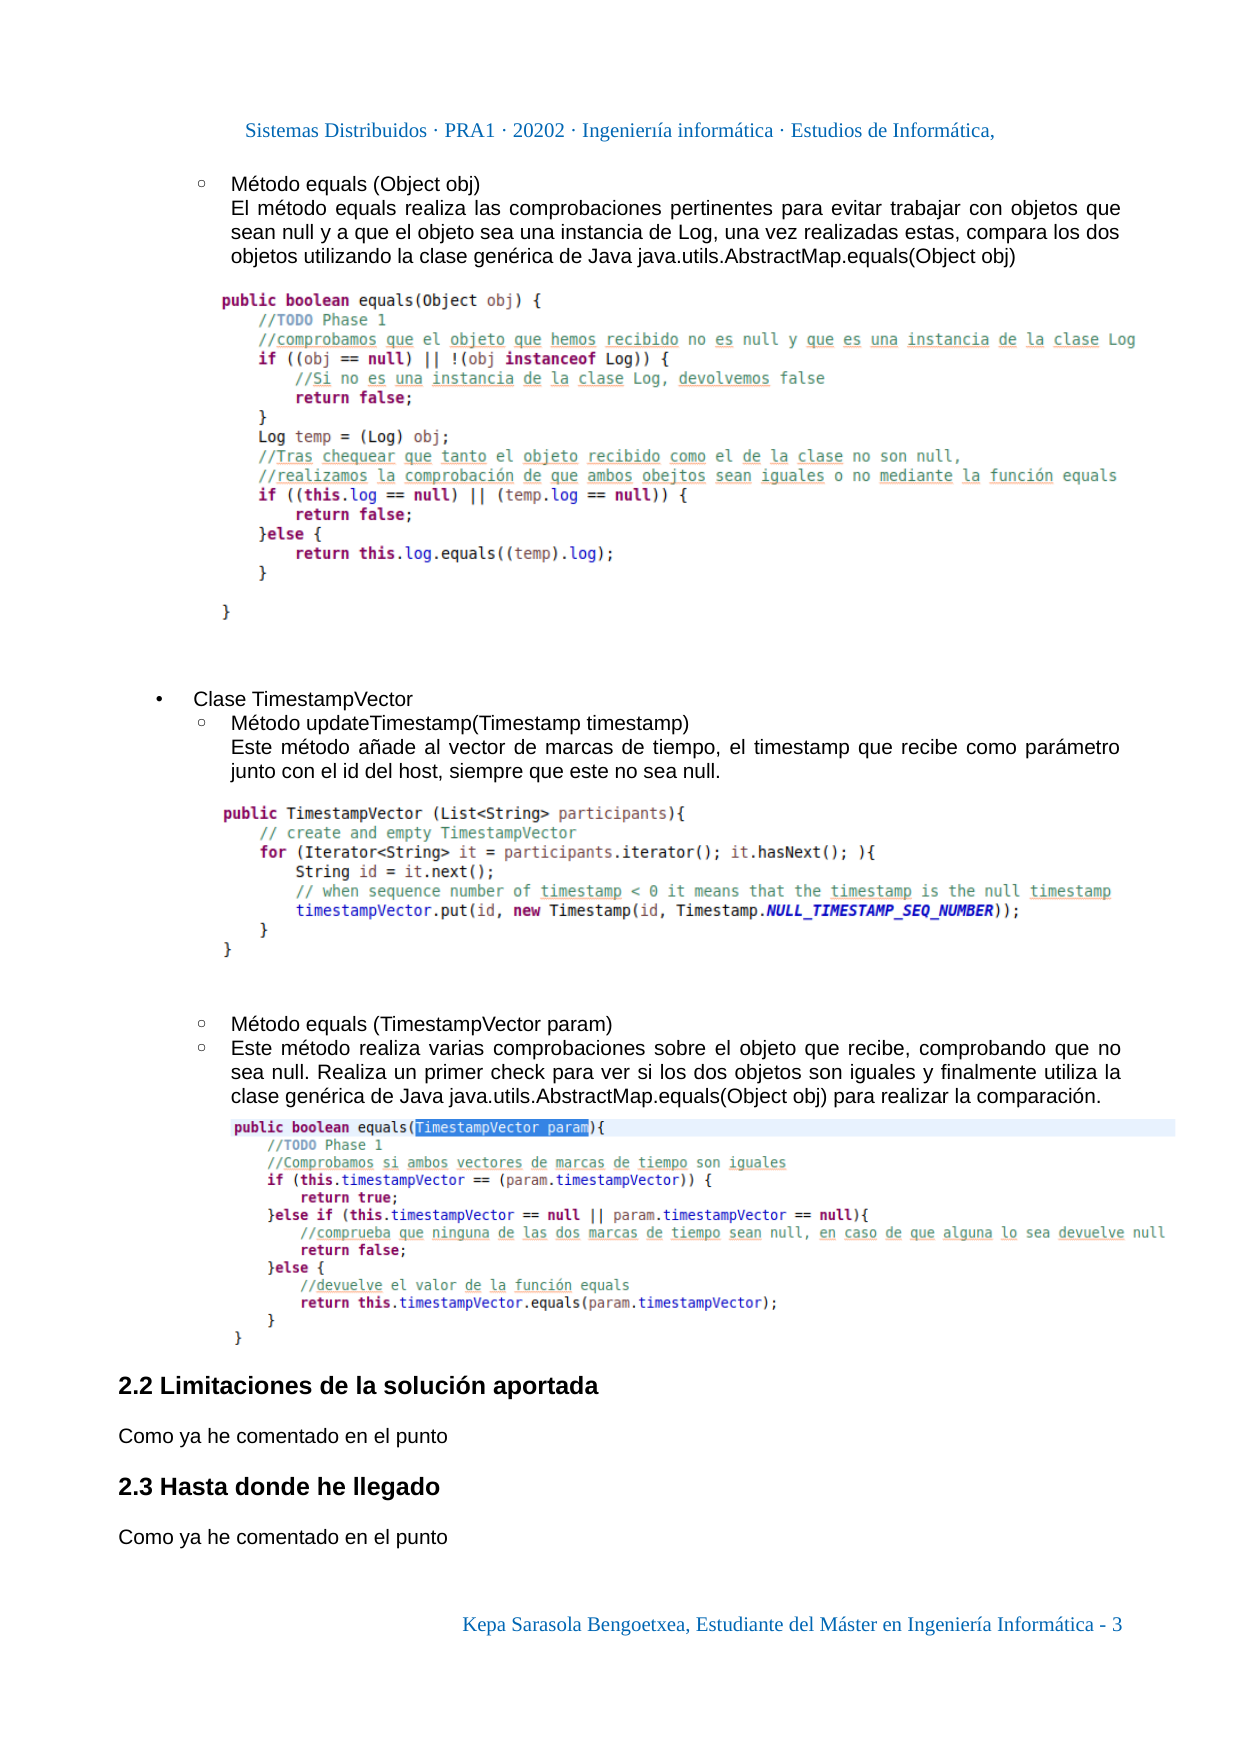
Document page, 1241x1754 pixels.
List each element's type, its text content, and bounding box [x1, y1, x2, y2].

list Método equals (TimestampVector param) [193, 1011, 1122, 1036]
list Este método añade al vector de marcas de tiempo, el timestamp que recibe como parámetro junto con el id del host, siempre que este no sea null. [193, 735, 1122, 783]
list Método updateTimestamp(Timestamp timestamp) [193, 711, 1122, 735]
picture [230, 1119, 1176, 1349]
text Como ya he comentado en el punto [118, 1424, 1122, 1448]
list Método equals (Object obj) [193, 172, 1122, 196]
text 2.3 Hasta donde he llegado [118, 1472, 1122, 1501]
text Como ya he comentado en el punto [118, 1525, 1122, 1549]
picture [213, 803, 1143, 964]
text 2.2 Limitaciones de la solución aportada [118, 1371, 1122, 1400]
picture [216, 290, 1162, 630]
list Clase TimestampVector [156, 687, 1122, 711]
list El método equals realiza las comprobaciones pertinentes para evitar trabajar con objetos que sean null y a que el objeto sea una instancia de Log, una vez realizadas estas, compara los dos objetos utilizando la clase genérica de Java java.utils.AbstractMap.equals(Object obj) [193, 196, 1122, 268]
list Este método realiza varias comprobaciones sobre el objeto que recibe, comprobando que no sea null. Realiza un primer check para ver si los dos objetos son iguales y finalmente utiliza la clase genérica de Java java.utils.AbstractMap.equals(Object obj) para realizar la comparación. [193, 1036, 1122, 1107]
